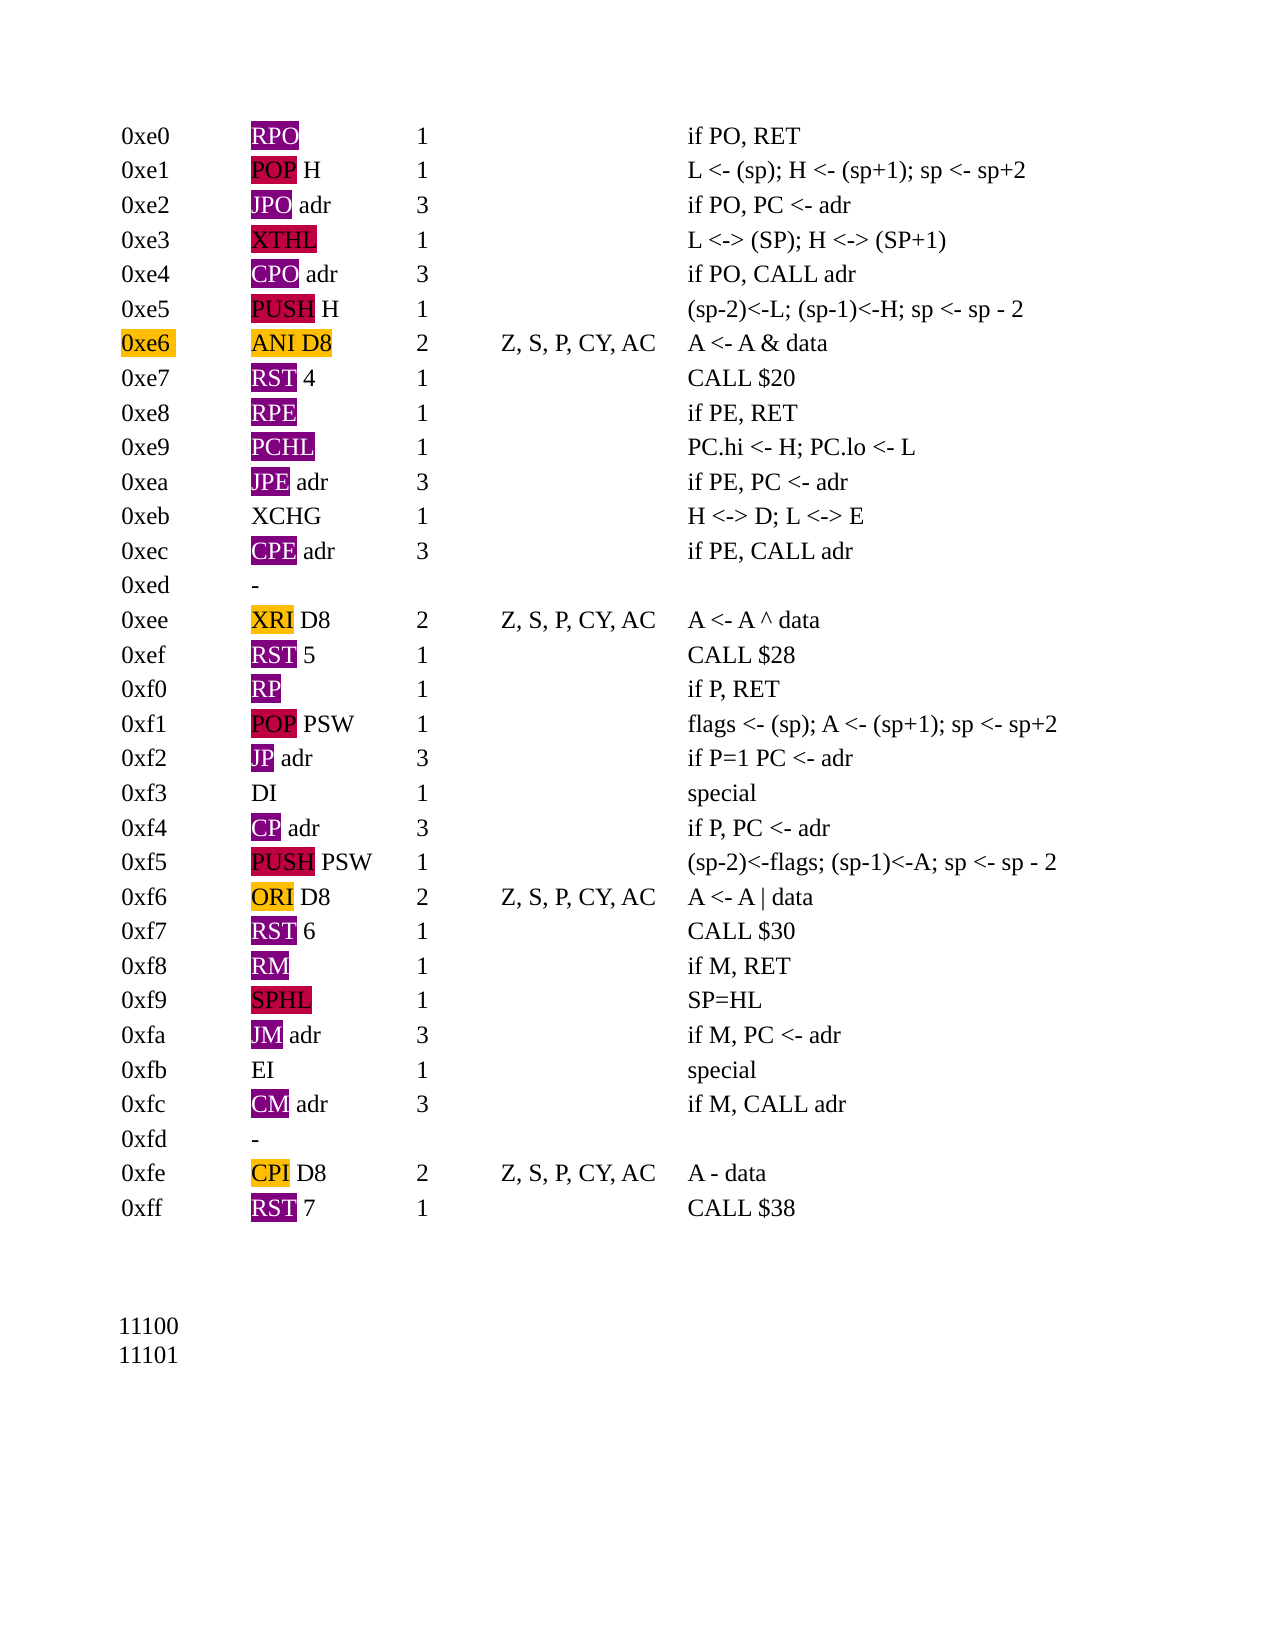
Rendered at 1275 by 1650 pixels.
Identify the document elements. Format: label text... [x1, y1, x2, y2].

table_cell A <- A | data [684, 879, 1157, 913]
table_cell [498, 1121, 684, 1156]
table_cell 1 [413, 948, 498, 983]
table_cell 1 [413, 222, 498, 256]
table_cell JPE adr [248, 464, 413, 498]
table_cell CALL $20 [684, 360, 1157, 395]
table_cell if P, RET [684, 671, 1157, 706]
table_cell [498, 1017, 684, 1052]
table_cell 1 [413, 706, 498, 741]
table_cell 0xf1 [118, 706, 248, 741]
table_cell XRI D8 [248, 602, 413, 637]
table_cell XTHL [248, 222, 413, 256]
table_cell 1 [413, 118, 498, 153]
table_cell 0xe2 [118, 187, 248, 222]
table_cell A <- A & data [684, 326, 1157, 360]
table_cell if M, CALL adr [684, 1086, 1157, 1121]
table_cell H <-> D; L <-> E [684, 499, 1157, 533]
table_cell RST 7 [248, 1190, 413, 1225]
table_cell Z, S, P, CY, AC [498, 879, 684, 913]
table_cell [498, 1086, 684, 1121]
table_cell [684, 568, 1157, 602]
table_cell L <-> (SP); H <-> (SP+1) [684, 222, 1157, 256]
table_cell CALL $28 [684, 637, 1157, 671]
text 11100 [118, 1311, 1157, 1340]
table_cell [498, 187, 684, 222]
table_cell 0xf7 [118, 914, 248, 948]
table_cell 1 [413, 499, 498, 533]
table_cell [413, 568, 498, 602]
table_cell 0xe0 [118, 118, 248, 153]
table_cell RPE [248, 395, 413, 429]
table_cell Z, S, P, CY, AC [498, 602, 684, 637]
table_cell - [248, 1121, 413, 1156]
table_cell 0xe8 [118, 395, 248, 429]
table_cell [498, 291, 684, 326]
table_cell 0xef [118, 637, 248, 671]
table_cell (sp-2)<-flags; (sp-1)<-A; sp <- sp - 2 [684, 844, 1157, 879]
table_cell JPO adr [248, 187, 413, 222]
table_cell - [248, 568, 413, 602]
table_cell 2 [413, 602, 498, 637]
table_cell [498, 568, 684, 602]
table_cell if M, RET [684, 948, 1157, 983]
table_cell Z, S, P, CY, AC [498, 1156, 684, 1190]
table_cell if PO, PC <- adr [684, 187, 1157, 222]
table_cell [498, 429, 684, 464]
table_cell [498, 983, 684, 1017]
table_cell L <- (sp); H <- (sp+1); sp <- sp+2 [684, 153, 1157, 187]
table_cell 0xf8 [118, 948, 248, 983]
table_cell Z, S, P, CY, AC [498, 326, 684, 360]
table_cell 0xec [118, 533, 248, 568]
table_cell [413, 1121, 498, 1156]
table_cell CALL $30 [684, 914, 1157, 948]
table_cell [498, 118, 684, 153]
table_cell XCHG [248, 499, 413, 533]
table_cell PUSH H [248, 291, 413, 326]
table_cell [498, 810, 684, 844]
table_cell 1 [413, 291, 498, 326]
table_cell 1 [413, 395, 498, 429]
table_cell 1 [413, 1052, 498, 1086]
table_cell 0xe1 [118, 153, 248, 187]
table_cell CALL $38 [684, 1190, 1157, 1225]
table_cell special [684, 775, 1157, 810]
table_cell [498, 844, 684, 879]
table_cell 0xf3 [118, 775, 248, 810]
table_cell if PE, CALL adr [684, 533, 1157, 568]
table_cell if P=1 PC <- adr [684, 741, 1157, 775]
table_cell SPHL [248, 983, 413, 1017]
table_cell 0xfb [118, 1052, 248, 1086]
table_cell CM adr [248, 1086, 413, 1121]
table_cell 3 [413, 741, 498, 775]
table_cell 0xe4 [118, 256, 248, 291]
table_cell if M, PC <- adr [684, 1017, 1157, 1052]
table_cell PUSH PSW [248, 844, 413, 879]
table_cell flags <- (sp); A <- (sp+1); sp <- sp+2 [684, 706, 1157, 741]
table_cell RST 5 [248, 637, 413, 671]
table_cell 3 [413, 1086, 498, 1121]
table_cell 1 [413, 429, 498, 464]
table_cell CPO adr [248, 256, 413, 291]
table_cell RST 4 [248, 360, 413, 395]
table_cell RPO [248, 118, 413, 153]
table_cell A <- A ^ data [684, 602, 1157, 637]
table_cell 0xeb [118, 499, 248, 533]
table_cell [498, 671, 684, 706]
table_cell 3 [413, 187, 498, 222]
table_cell RM [248, 948, 413, 983]
table_cell CPI D8 [248, 1156, 413, 1190]
table_cell RP [248, 671, 413, 706]
table_cell 1 [413, 671, 498, 706]
table_cell 3 [413, 533, 498, 568]
table_cell [498, 464, 684, 498]
table_cell [498, 775, 684, 810]
table_cell 3 [413, 256, 498, 291]
table_cell ANI D8 [248, 326, 413, 360]
table_cell PC.hi <- H; PC.lo <- L [684, 429, 1157, 464]
table_cell 1 [413, 360, 498, 395]
table_cell RST 6 [248, 914, 413, 948]
table_cell 2 [413, 326, 498, 360]
table_cell 0xee [118, 602, 248, 637]
table_cell [498, 499, 684, 533]
table_cell 1 [413, 637, 498, 671]
table_cell 3 [413, 810, 498, 844]
table_cell if PO, RET [684, 118, 1157, 153]
table_cell 2 [413, 879, 498, 913]
table_cell 0xe3 [118, 222, 248, 256]
table_cell if PO, CALL adr [684, 256, 1157, 291]
table_cell special [684, 1052, 1157, 1086]
table_cell [684, 1121, 1157, 1156]
table_cell 1 [413, 775, 498, 810]
table_cell if PE, RET [684, 395, 1157, 429]
table_cell 1 [413, 914, 498, 948]
table_cell POP PSW [248, 706, 413, 741]
table_cell [498, 741, 684, 775]
table_cell if P, PC <- adr [684, 810, 1157, 844]
table_cell 1 [413, 153, 498, 187]
text 11101 [118, 1340, 1157, 1368]
table_cell 0xf9 [118, 983, 248, 1017]
table_cell 0xfc [118, 1086, 248, 1121]
table_cell CPE adr [248, 533, 413, 568]
table_cell 0xf5 [118, 844, 248, 879]
table_cell JP adr [248, 741, 413, 775]
table_cell 3 [413, 464, 498, 498]
table_cell [498, 395, 684, 429]
table_cell [498, 637, 684, 671]
table_cell 0xf2 [118, 741, 248, 775]
table_cell PCHL [248, 429, 413, 464]
table_cell [498, 533, 684, 568]
table_cell [498, 153, 684, 187]
table_cell [498, 256, 684, 291]
table_cell [498, 1052, 684, 1086]
table_cell POP H [248, 153, 413, 187]
table_cell [498, 360, 684, 395]
table_cell 0xe6 [118, 326, 248, 360]
table_cell 0xe9 [118, 429, 248, 464]
table_cell 0xfd [118, 1121, 248, 1156]
table_cell [498, 222, 684, 256]
table_cell 0xe7 [118, 360, 248, 395]
table_cell 0xfe [118, 1156, 248, 1190]
table_cell 0xfa [118, 1017, 248, 1052]
table_cell ORI D8 [248, 879, 413, 913]
table_cell 0xff [118, 1190, 248, 1225]
table_cell SP=HL [684, 983, 1157, 1017]
table_cell CP adr [248, 810, 413, 844]
table_cell 0xf0 [118, 671, 248, 706]
table_cell DI [248, 775, 413, 810]
table_cell [498, 948, 684, 983]
table_cell 0xe5 [118, 291, 248, 326]
table_cell 0xf4 [118, 810, 248, 844]
table_cell if PE, PC <- adr [684, 464, 1157, 498]
table_cell 0xf6 [118, 879, 248, 913]
table_cell EI [248, 1052, 413, 1086]
table_cell 1 [413, 1190, 498, 1225]
table_cell 0xea [118, 464, 248, 498]
table_cell [498, 1190, 684, 1225]
table_cell [498, 706, 684, 741]
table_cell A - data [684, 1156, 1157, 1190]
table_cell (sp-2)<-L; (sp-1)<-H; sp <- sp - 2 [684, 291, 1157, 326]
table_cell 0xed [118, 568, 248, 602]
table_cell 2 [413, 1156, 498, 1190]
table_cell [498, 914, 684, 948]
table_cell JM adr [248, 1017, 413, 1052]
table_cell 1 [413, 983, 498, 1017]
table_cell 3 [413, 1017, 498, 1052]
table_cell 1 [413, 844, 498, 879]
